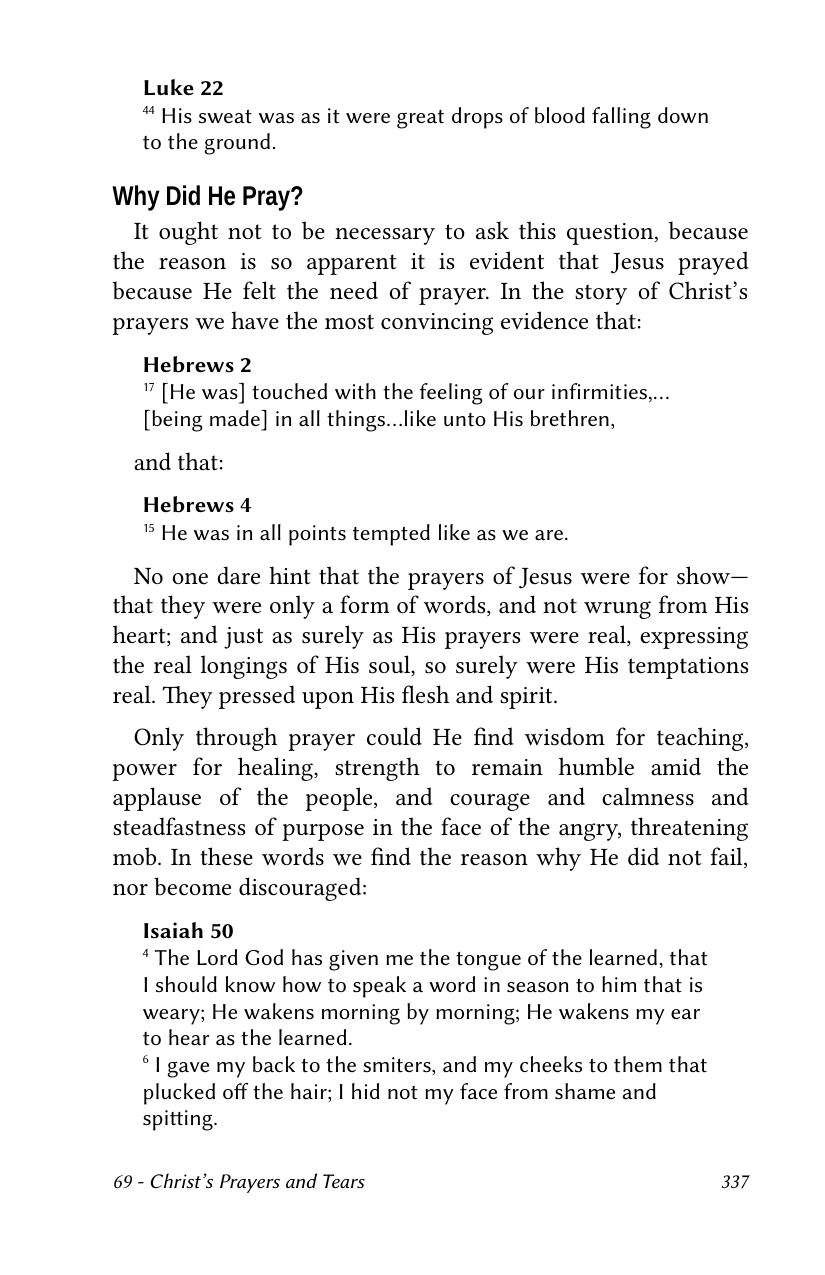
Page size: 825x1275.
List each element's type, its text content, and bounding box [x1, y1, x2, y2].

text Hebrews 2 [142, 352, 750, 378]
text Hebrews 4 [142, 492, 750, 518]
text 15 He was in all points tempted like as we are. [142, 520, 720, 546]
subtitle Why Did He Pray? [112, 180, 750, 211]
text 6 I gave my back to the smiters, and my cheeks to them that plucked off the hair; I hid not my face from shame and spitting. [142, 1052, 720, 1131]
text Isaiah 50 [142, 918, 750, 944]
text Only through prayer could He find wisdom for teaching, power for healing, strength to remain humble amid the applause of the people, and courage and calmness and steadfastness of purpose in the face of the angry, threatening mob. In these words we find the reason why He did not fail, nor become discouraged: [112, 723, 750, 901]
text Luke 22 [142, 75, 750, 101]
text 4 The Lord God has given me the tongue of the learned, that I should know how to speak a word in season to him that is weary; He wakens morning by morning; He wakens my ear to hear as the learned. [142, 945, 720, 1051]
text It ought not to be necessary to ask this question, because the reason is so apparent it is evident that Jesus prayed because He felt the need of prayer. In the story of Christ’s prayers we have the most convincing evidence that: [112, 217, 750, 335]
text No one dare hint that the prayers of Jesus were for show—that they were only a form of words, and not wrung from His heart; and just as surely as His prayers were real, expressing the real longings of His soul, so surely were His temptations real. They pressed upon His flesh and spirit. [112, 562, 750, 710]
text 17 [He was] touched with the feeling of our infirmities,...[being made] in all things...like unto His brethren, [142, 379, 720, 432]
text and that: [112, 447, 750, 476]
text 44 His sweat was as it were great drops of blood falling down to the ground. [142, 103, 720, 155]
